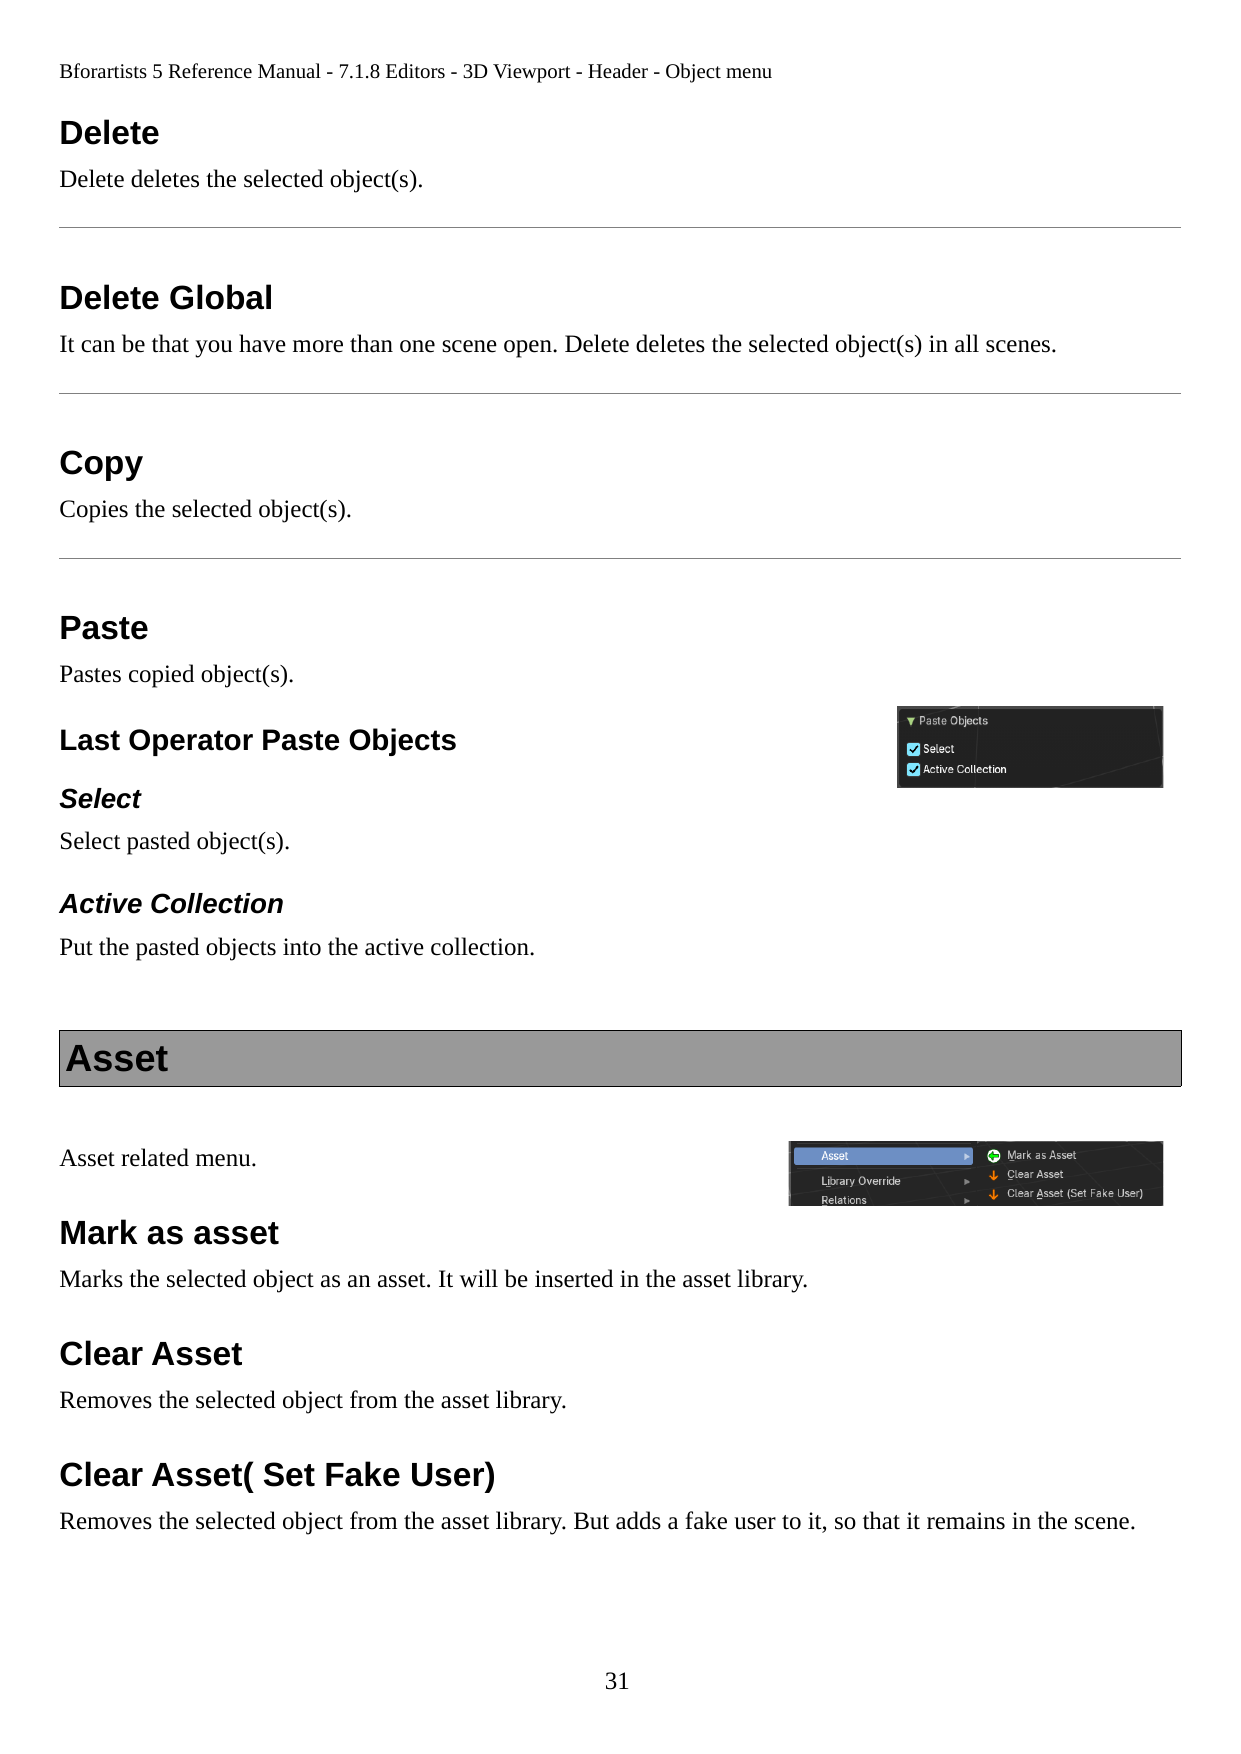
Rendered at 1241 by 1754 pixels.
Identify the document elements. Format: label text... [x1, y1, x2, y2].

text [1164, 1143, 1181, 1172]
subtitle Paste [59, 608, 1181, 647]
subtitle Active Collection [59, 888, 1181, 920]
text Marks the selected object as an asset. It will be inserted in the asset library. [59, 1264, 1181, 1293]
picture [788, 1141, 1164, 1206]
text Pastes copied object(s). [59, 659, 1181, 688]
subtitle [1164, 723, 1181, 757]
text Asset related menu. [59, 1143, 788, 1172]
subtitle Copy [59, 443, 1181, 482]
subtitle Delete Global [59, 278, 1181, 316]
subtitle Clear Asset( Set Fake User) [59, 1455, 1181, 1494]
text It can be that you have more than one scene open. Delete deletes the selected object(s) in all scenes. [59, 329, 1181, 358]
text Put the pasted objects into the active collection. [59, 932, 1181, 961]
subtitle Mark as asset [59, 1213, 1181, 1252]
subtitle Delete [59, 113, 1181, 151]
text Delete deletes the selected object(s). [59, 164, 1181, 192]
table_header Asset [60, 1031, 1181, 1086]
subtitle Clear Asset [59, 1334, 1181, 1373]
text Removes the selected object from the asset library. [59, 1385, 1181, 1414]
text Copies the selected object(s). [59, 494, 1181, 523]
text Removes the selected object from the asset library. But adds a fake user to it, so that it remains in the scene. [59, 1506, 1181, 1535]
picture [897, 706, 1164, 788]
subtitle Last Operator Paste Objects [59, 723, 897, 757]
subtitle Select [59, 782, 1181, 814]
text Select pasted object(s). [59, 826, 1181, 855]
